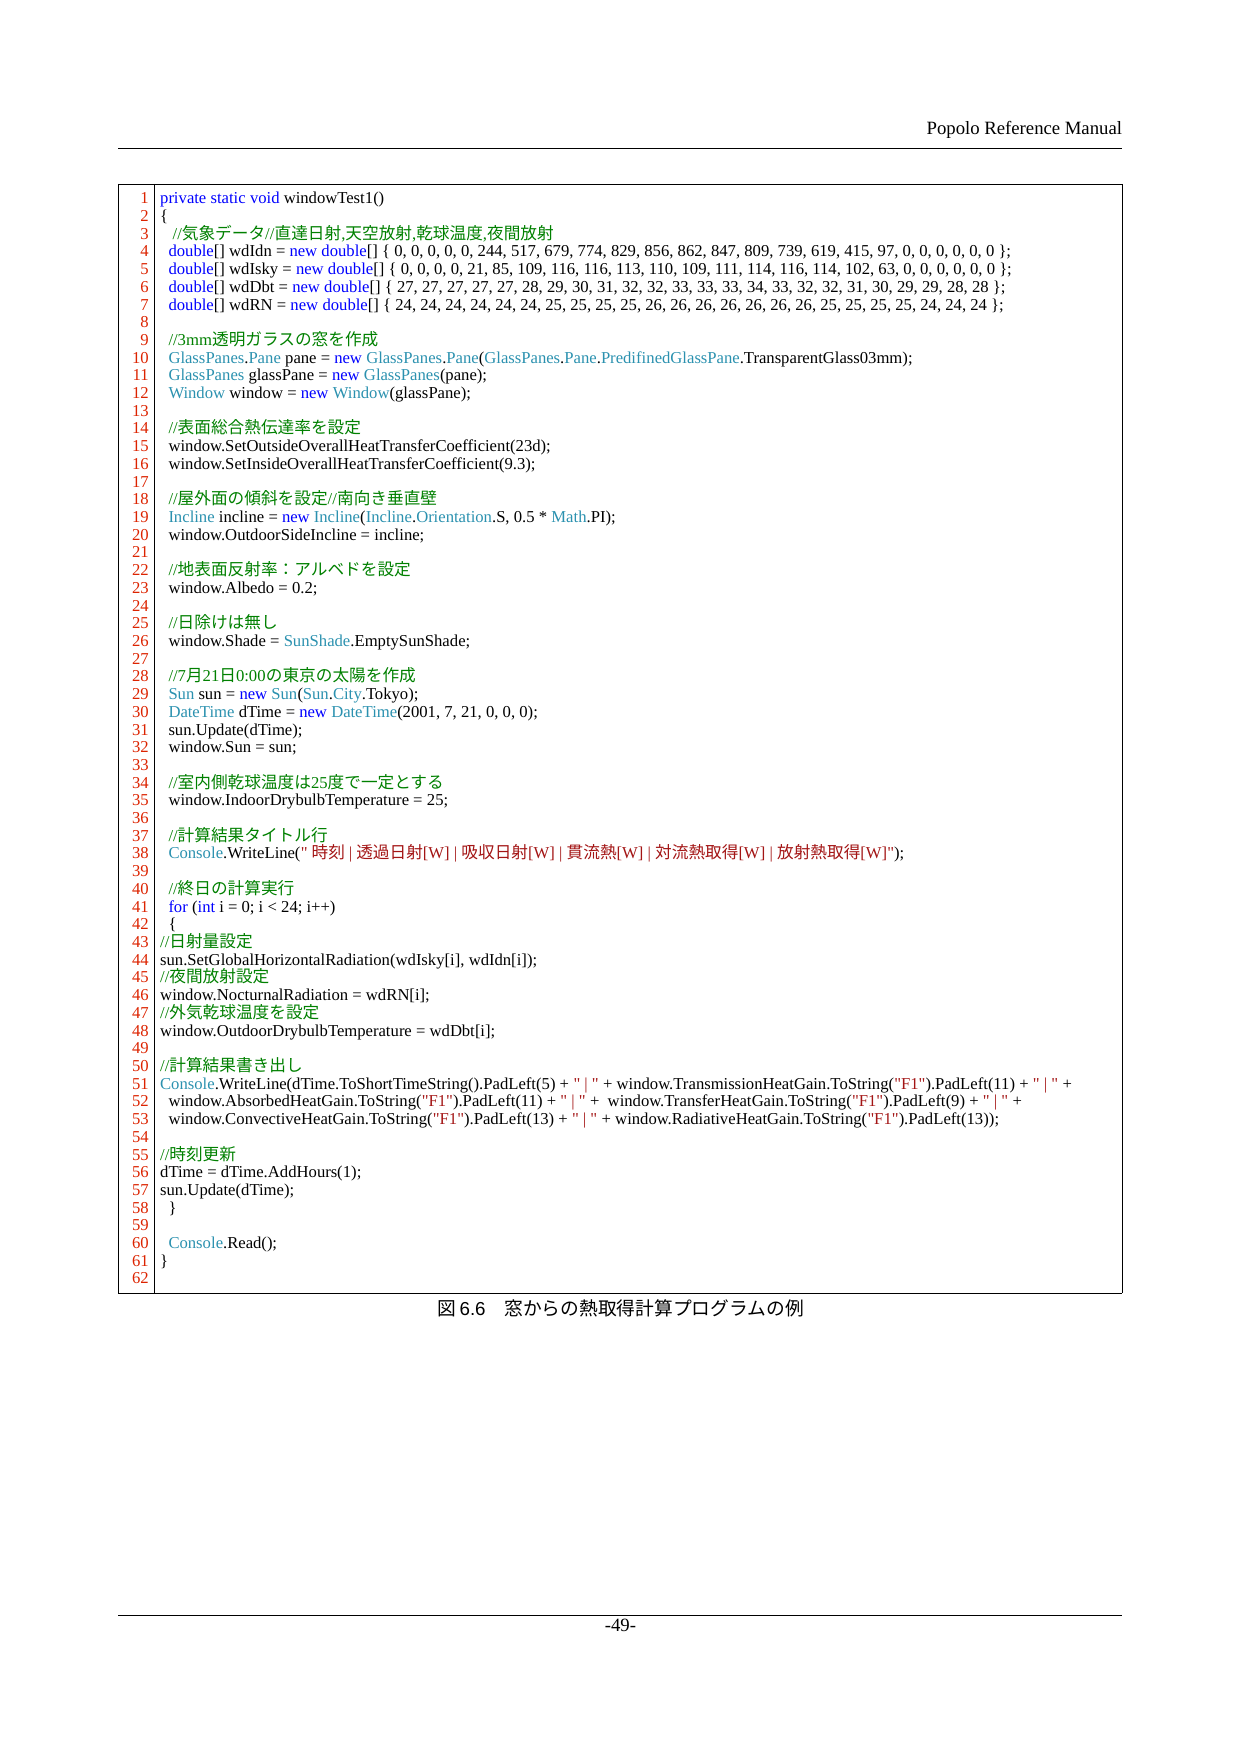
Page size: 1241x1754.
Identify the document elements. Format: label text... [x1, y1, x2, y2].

table_header 1 2 3 4 5 6 7 8 9 10 11 12 13 14 15 16 17 18 19 20 21 22 23 24 25 26 27 28 29 30 31 32 33 34 35 36 37 38 39 40 41 42 43 44 45 46 47 48 49 50 51 52 53 54 55 56 57 58 59 60 61 62 [119, 185, 154, 1293]
table_header private static void windowTest1() { //気象データ//直達日射,天空放射,乾球温度,夜間放射 double[] wdIdn = new double[] { 0, 0, 0, 0, 0, 244, 517, 679, 774, 829, 856, 862, 847, 809, 739, 619, 415, 97, 0, 0, 0, 0, 0, 0 }; double[] wdIsky = new double[] { 0, 0, 0, 0, 21, 85, 109, 116, 116, 113, 110, 109, 111, 114, 116, 114, 102, 63, 0, 0, 0, 0, 0, 0 }; double[] wdDbt = new double[] { 27, 27, 27, 27, 27, 28, 29, 30, 31, 32, 32, 33, 33, 33, 34, 33, 32, 32, 31, 30, 29, 29, 28, 28 }; double[] wdRN = new double[] { 24, 24, 24, 24, 24, 24, 25, 25, 25, 25, 26, 26, 26, 26, 26, 26, 26, 25, 25, 25, 25, 24, 24, 24 }; //3mm透明ガラスの窓を作成 GlassPanes.Pane pane = new GlassPanes.Pane(GlassPanes.Pane.PredifinedGlassPane.TransparentGlass03mm); GlassPanes glassPane = new GlassPanes(pane); Window window = new Window(glassPane); //表面総合熱伝達率を設定 window.SetOutsideOverallHeatTransferCoefficient(23d); window.SetInsideOverallHeatTransferCoefficient(9.3); //屋外面の傾斜を設定//南向き垂直壁 Incline incline = new Incline(Incline.Orientation.S, 0.5 * Math.PI); window.OutdoorSideIncline = incline; //地表面反射率：アルベドを設定 window.Albedo = 0.2; //日除けは無し window.Shade = SunShade.EmptySunShade; //7月21日0:00の東京の太陽を作成 Sun sun = new Sun(Sun.City.Tokyo); DateTime dTime = new DateTime(2001, 7, 21, 0, 0, 0); sun.Update(dTime); window.Sun = sun; //室内側乾球温度は25度で一定とする window.IndoorDrybulbTemperature = 25; //計算結果タイトル行 Console.WriteLine(" 時刻 | 透過日射[W] | 吸収日射[W] | 貫流熱[W] | 対流熱取得[W] | 放射熱取得[W]"); //終日の計算実行 for (int i = 0; i < 24; i++) { //日射量設定 sun.SetGlobalHorizontalRadiation(wdIsky[i], wdIdn[i]); //夜間放射設定 window.NocturnalRadiation = wdRN[i]; //外気乾球温度を設定 window.OutdoorDrybulbTemperature = wdDbt[i]; //計算結果書き出し Console.WriteLine(dTime.ToShortTimeString().PadLeft(5) + " | " + window.TransmissionHeatGain.ToString("F1").PadLeft(11) + " | " + window.AbsorbedHeatGain.ToString("F1").PadLeft(11) + " | " + window.TransferHeatGain.ToString("F1").PadLeft(9) + " | " + window.ConvectiveHeatGain.ToString("F1").PadLeft(13) + " | " + window.RadiativeHeatGain.ToString("F1").PadLeft(13)); //時刻更新 dTime = dTime.AddHours(1); sun.Update(dTime); } Console.Read(); } [155, 185, 1122, 1293]
text 図6.6 窓からの熱取得計算プログラムの例 [118, 1294, 1122, 1320]
